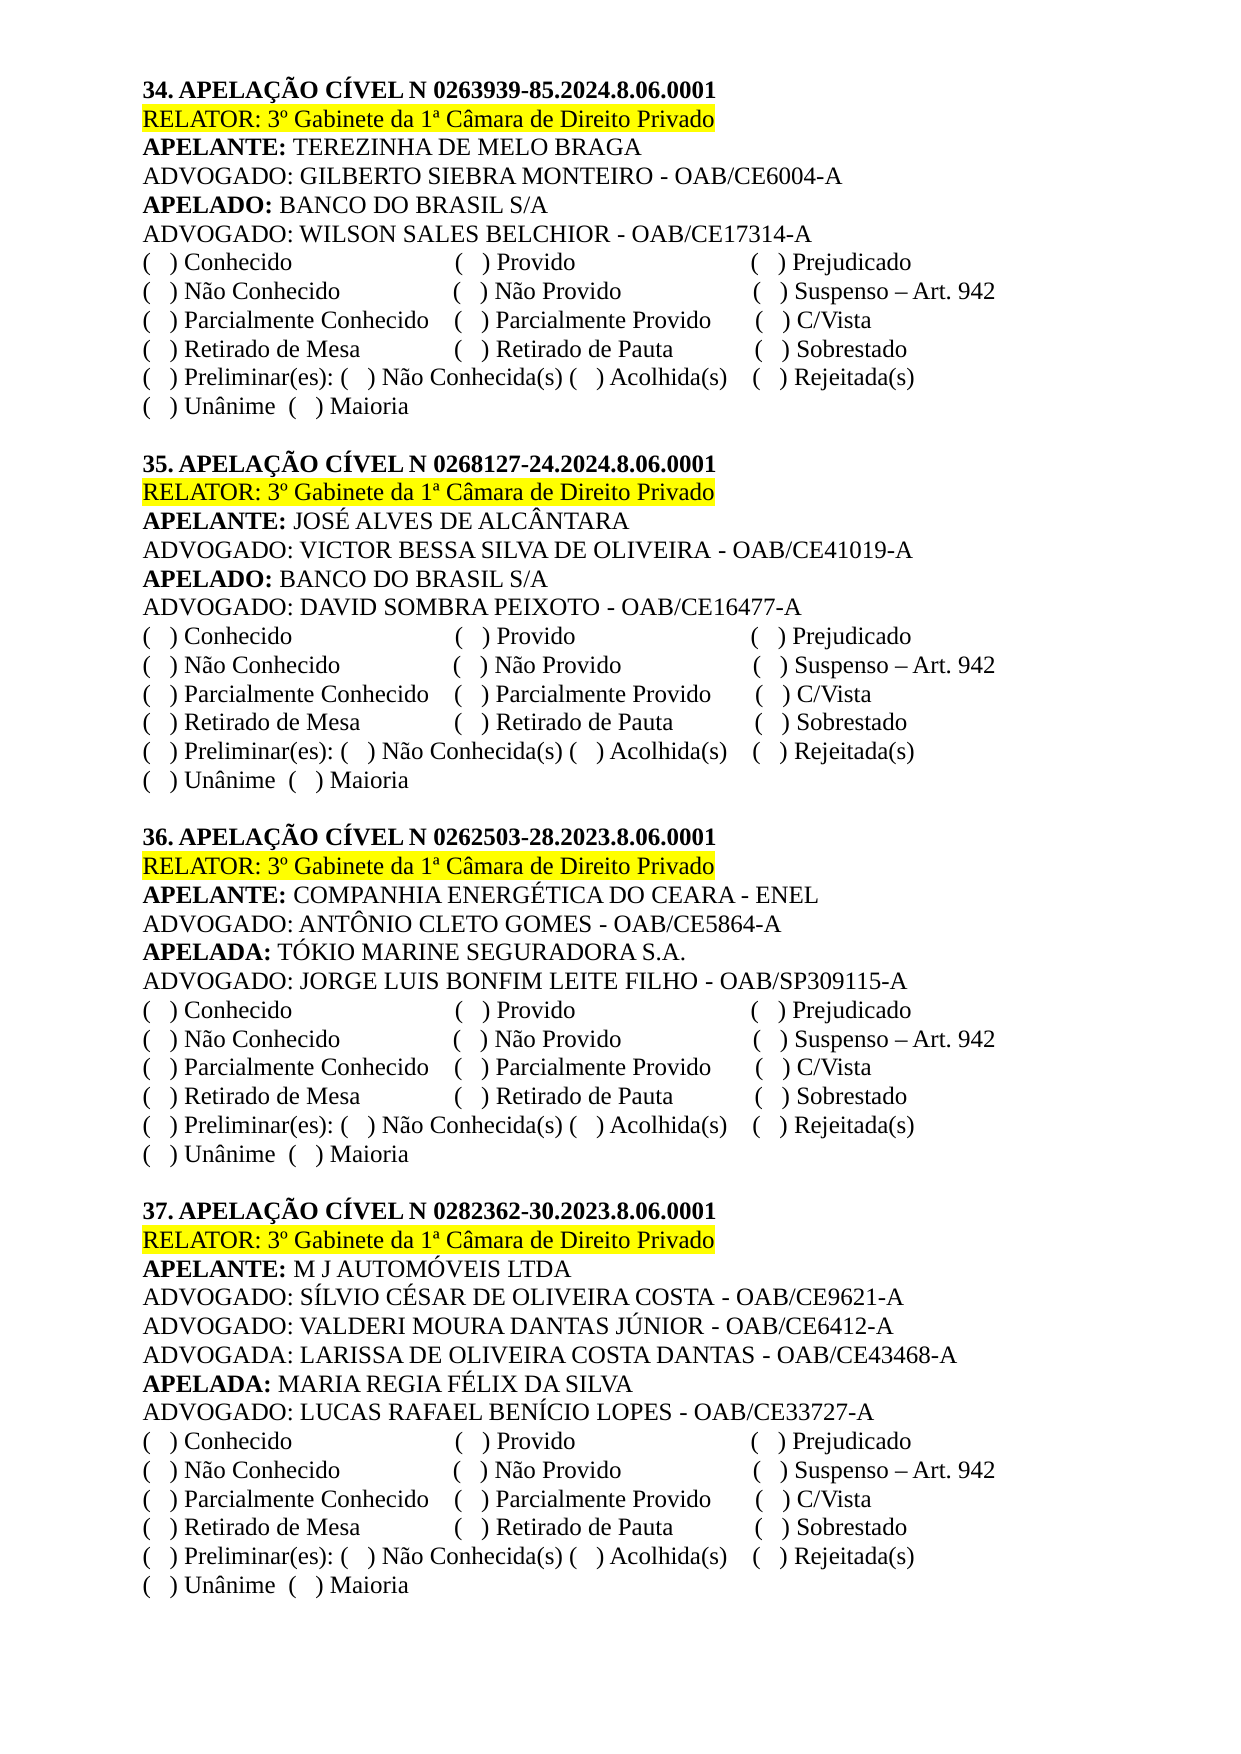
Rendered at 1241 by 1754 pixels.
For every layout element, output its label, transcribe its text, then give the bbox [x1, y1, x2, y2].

text ( ) Não Conhecido ( ) Não Provido ( ) Suspenso – Art. 942 [142, 1024, 1141, 1052]
text ( ) Preliminar(es): ( ) Não Conhecida(s) ( ) Acolhida(s) ( ) Rejeitada(s) [142, 362, 1141, 391]
text ( ) Unânime ( ) Maioria [142, 1570, 1141, 1627]
text ( ) Parcialmente Conhecido ( ) Parcialmente Provido ( ) C/Vista [142, 1052, 1141, 1081]
text 34. APELAÇÃO CÍVEL N 0263939-85.2024.8.06.0001 RELATOR: 3º Gabinete da 1ª Câmara de Direito Privado APELANTE: TEREZINHA DE MELO BRAGA ADVOGADO: GILBERTO SIEBRA MONTEIRO - OAB/CE6004-A APELADO: BANCO DO BRASIL S/A ADVOGADO: WILSON SALES BELCHIOR - OAB/CE17314-A ( ) Conhecido ( ) Provido ( ) Prejudicado [142, 75, 1141, 276]
text ( ) Preliminar(es): ( ) Não Conhecida(s) ( ) Acolhida(s) ( ) Rejeitada(s) [142, 1110, 1141, 1139]
text ( ) Retirado de Mesa ( ) Retirado de Pauta ( ) Sobrestado [142, 707, 1141, 736]
text ( ) Parcialmente Conhecido ( ) Parcialmente Provido ( ) C/Vista [142, 679, 1141, 707]
text ( ) Parcialmente Conhecido ( ) Parcialmente Provido ( ) C/Vista [142, 1484, 1141, 1512]
text ( ) Retirado de Mesa ( ) Retirado de Pauta ( ) Sobrestado [142, 1512, 1141, 1541]
text ( ) Parcialmente Conhecido ( ) Parcialmente Provido ( ) C/Vista [142, 305, 1141, 334]
text ( ) Não Conhecido ( ) Não Provido ( ) Suspenso – Art. 942 [142, 276, 1141, 305]
text ( ) Unânime ( ) Maioria 36. APELAÇÃO CÍVEL N 0262503-28.2023.8.06.0001 RELATOR: 3º Gabinete da 1ª Câmara de Direito Privado APELANTE: COMPANHIA ENERGÉTICA DO CEARA - ENEL ADVOGADO: ANTÔNIO CLETO GOMES - OAB/CE5864-A APELADA: TÓKIO MARINE SEGURADORA S.A. ADVOGADO: JORGE LUIS BONFIM LEITE FILHO - OAB/SP309115-A ( ) Conhecido ( ) Provido ( ) Prejudicado [142, 765, 1141, 1024]
text ( ) Retirado de Mesa ( ) Retirado de Pauta ( ) Sobrestado [142, 1081, 1141, 1110]
text ( ) Não Conhecido ( ) Não Provido ( ) Suspenso – Art. 942 [142, 650, 1141, 679]
text ( ) Preliminar(es): ( ) Não Conhecida(s) ( ) Acolhida(s) ( ) Rejeitada(s) [142, 1541, 1141, 1570]
text ( ) Unânime ( ) Maioria 35. APELAÇÃO CÍVEL N 0268127-24.2024.8.06.0001 RELATOR: 3º Gabinete da 1ª Câmara de Direito Privado APELANTE: JOSÉ ALVES DE ALCÂNTARA ADVOGADO: VICTOR BESSA SILVA DE OLIVEIRA - OAB/CE41019-A APELADO: BANCO DO BRASIL S/A ADVOGADO: DAVID SOMBRA PEIXOTO - OAB/CE16477-A ( ) Conhecido ( ) Provido ( ) Prejudicado [142, 391, 1141, 650]
text ( ) Não Conhecido ( ) Não Provido ( ) Suspenso – Art. 942 [142, 1455, 1141, 1484]
text ( ) Retirado de Mesa ( ) Retirado de Pauta ( ) Sobrestado [142, 334, 1141, 362]
text ( ) Preliminar(es): ( ) Não Conhecida(s) ( ) Acolhida(s) ( ) Rejeitada(s) [142, 736, 1141, 765]
text ( ) Unânime ( ) Maioria 37. APELAÇÃO CÍVEL N 0282362-30.2023.8.06.0001 RELATOR: 3º Gabinete da 1ª Câmara de Direito Privado APELANTE: M J AUTOMÓVEIS LTDA ADVOGADO: SÍLVIO CÉSAR DE OLIVEIRA COSTA - OAB/CE9621-A ADVOGADO: VALDERI MOURA DANTAS JÚNIOR - OAB/CE6412-A ADVOGADA: LARISSA DE OLIVEIRA COSTA DANTAS - OAB/CE43468-A APELADA: MARIA REGIA FÉLIX DA SILVA ADVOGADO: LUCAS RAFAEL BENÍCIO LOPES - OAB/CE33727-A ( ) Conhecido ( ) Provido ( ) Prejudicado [142, 1139, 1141, 1455]
